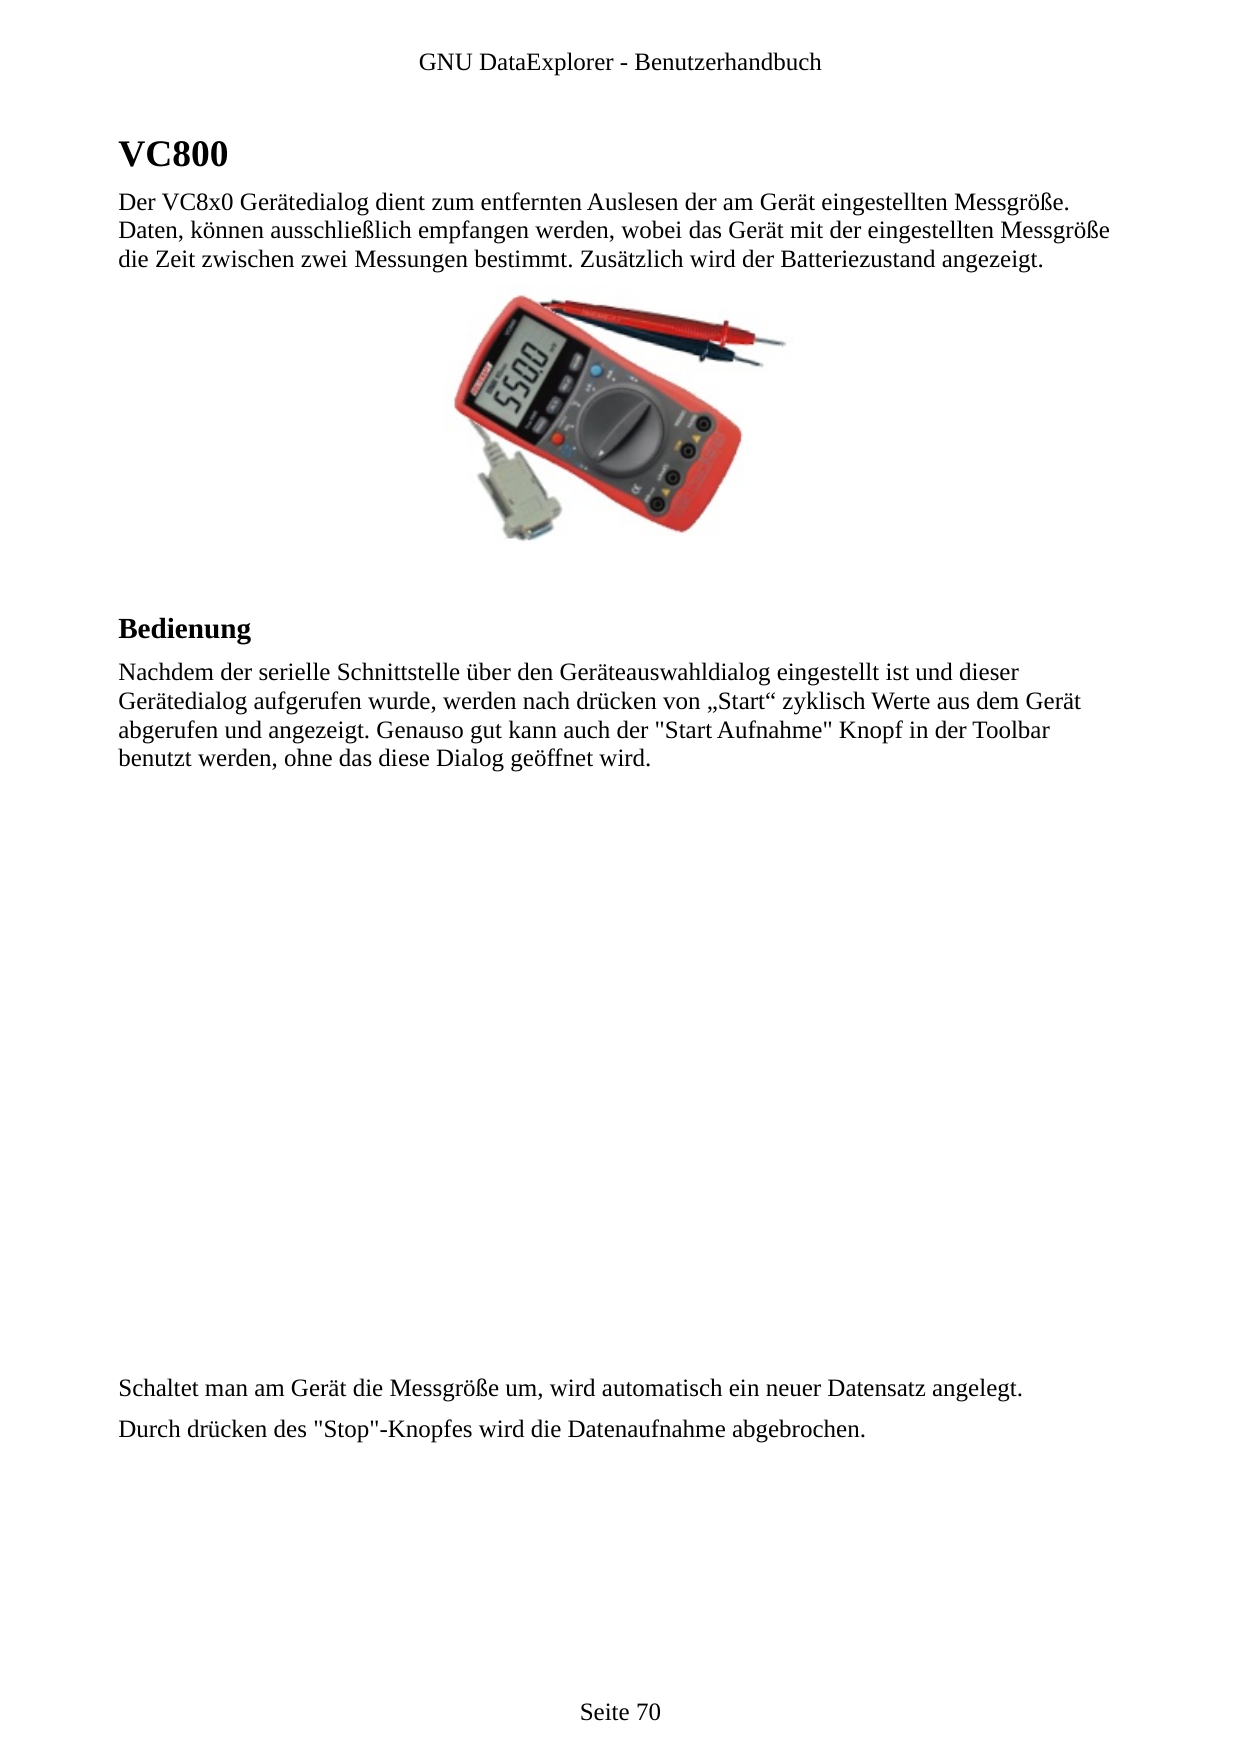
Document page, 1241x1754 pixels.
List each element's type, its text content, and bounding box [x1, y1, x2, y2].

text Durch drücken des "Stop"-Knopfes wird die Datenaufnahme abgebrochen. [118, 1414, 1122, 1443]
text Der VC8x0 Gerätedialog dient zum entfernten Auslesen der am Gerät eingestellten Messgröße. Daten, können ausschließlich empfangen werden, wobei das Gerät mit der eingestellten Messgröße die Zeit zwischen zwei Messungen bestimmt. Zusätzlich wird der Batteriezustand angezeigt. [118, 187, 1122, 273]
text Nachdem der serielle Schnittstelle über den Geräteauswahldialog eingestellt ist und dieser Gerätedialog aufgerufen wurde, werden nach drücken von „Start“ zyklisch Werte aus dem Gerät abgerufen und angezeigt. Genauso gut kann auch der "Start Aufnahme" Knopf in der Toolbar benutzt werden, ohne das diese Dialog geöffnet wird. [118, 657, 1122, 772]
subtitle Bedienung [118, 611, 1122, 645]
text Schaltet man am Gerät die Messgröße um, wird automatisch ein neuer Datensatz angelegt. [118, 1373, 1122, 1402]
subtitle VC800 [118, 131, 1122, 174]
picture [444, 285, 796, 545]
